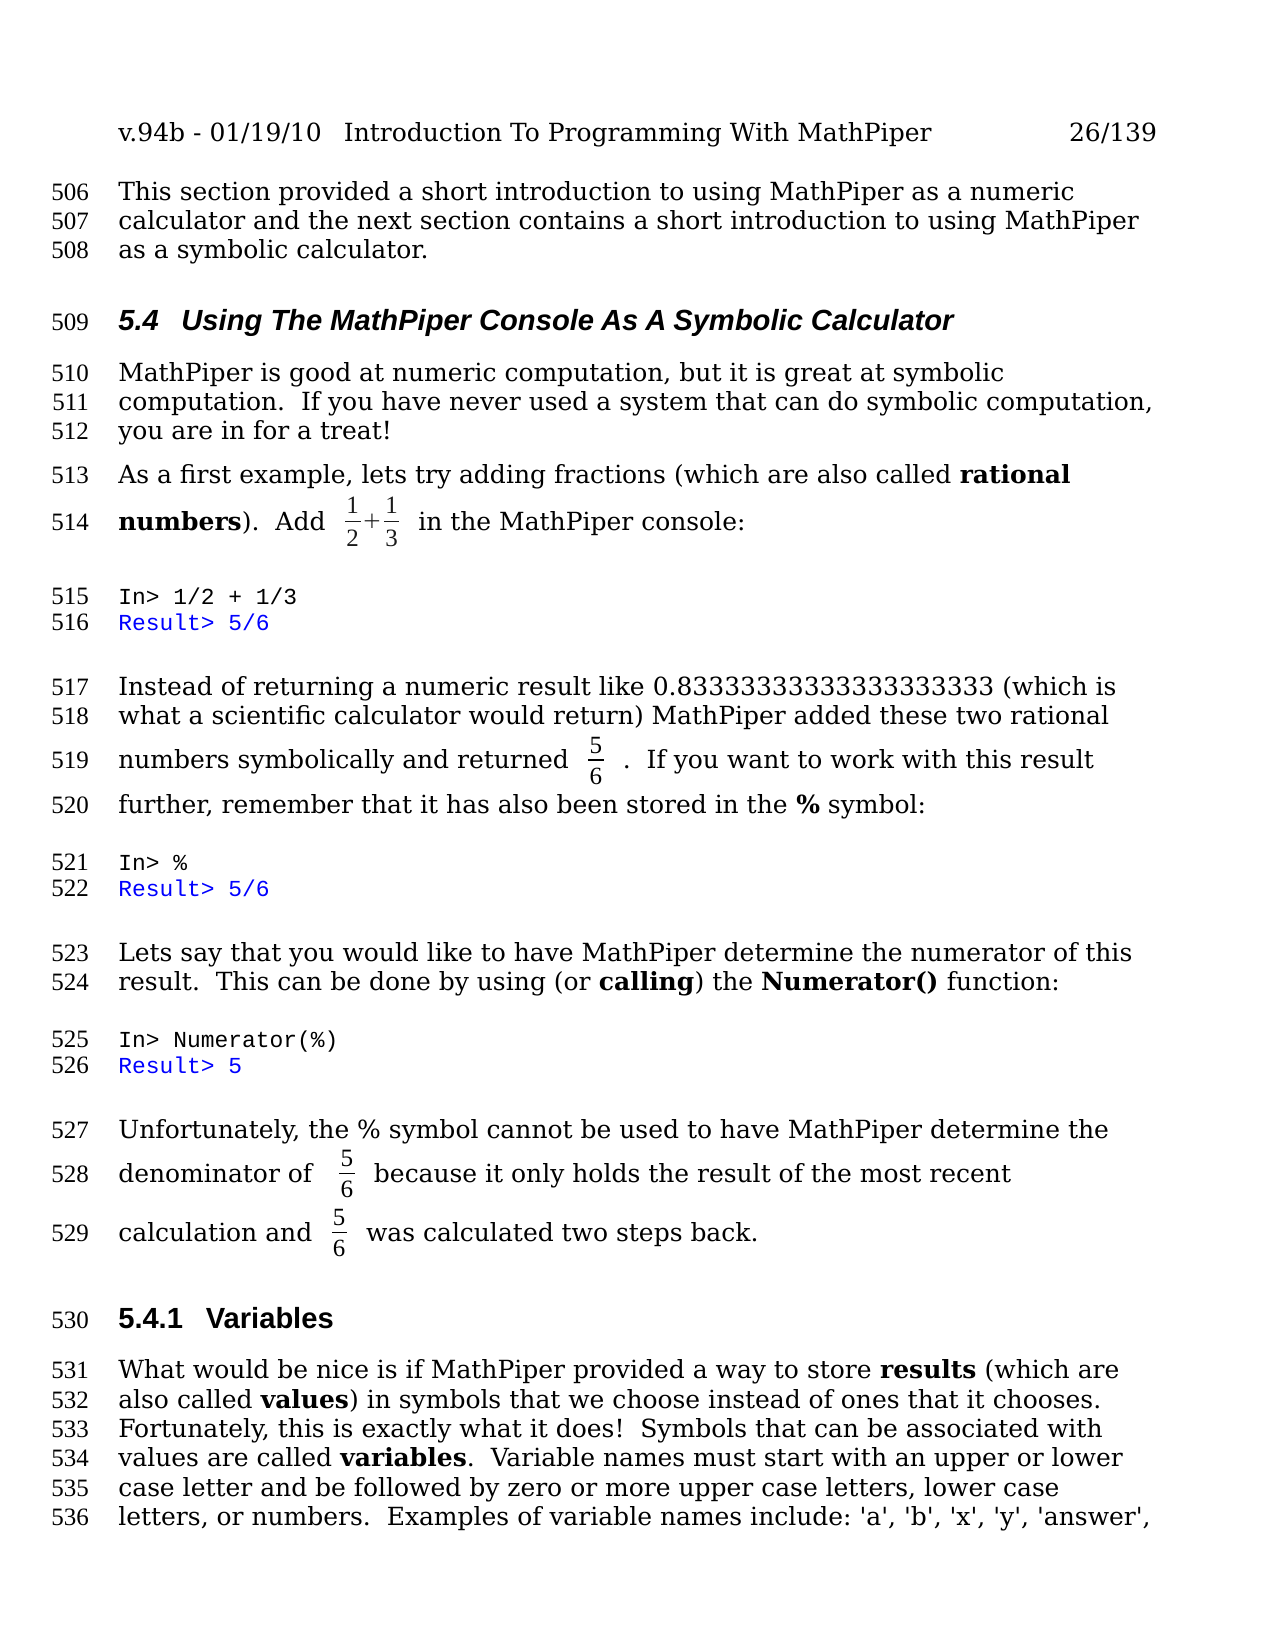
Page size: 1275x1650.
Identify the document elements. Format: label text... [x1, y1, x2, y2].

text In> % [118, 851, 1157, 877]
subtitle Variables [118, 1301, 1157, 1334]
text MathPiper is good at numeric computation, but it is great at symbolic computation. If you have never used a system that can do symbolic computation, you are in for a treat! [118, 358, 1157, 445]
subtitle Using The MathPiper Console As A Symbolic Calculator [118, 303, 1157, 337]
text As a first example, lets try adding fractions (which are also called rational numbers). Addin the MathPiper console: [118, 460, 1157, 554]
text Result> 5 [118, 1054, 1157, 1080]
text In> 1/2 + 1/3 [118, 586, 1157, 612]
text Lets say that you would like to have MathPiper determine the numerator of this result. This can be done by using (or calling) the Numerator() function: [118, 938, 1157, 996]
text Unfortunately, the % symbol cannot be used to have MathPiper determine the denominator of because it only holds the result of the most recent calculation andwas calculated two steps back. [118, 1115, 1157, 1262]
text Result> 5/6 [118, 877, 1157, 903]
text Result> 5/6 [118, 612, 1157, 637]
text This section provided a short introduction to using MathPiper as a numeric calculator and the next section contains a short introduction to using MathPiper as a symbolic calculator. [118, 177, 1157, 264]
text What would be nice is if MathPiper provided a way to store results (which are also called values) in symbols that we choose instead of ones that it chooses. Fortunately, this is exactly what it does! Symbols that can be associated with values are called variables. Variable names must start with an upper or lower case letter and be followed by zero or more upper case letters, lower case letters, or numbers. Examples of variable names include: 'a', 'b', 'x', 'y', 'answer', [118, 1355, 1157, 1531]
text Instead of returning a numeric result like 0.83333333333333333333 (which is what a scientific calculator would return) MathPiper added these two rational numbers symbolically and returned. If you want to work with this result further, remember that it has also been stored in the % symbol: [118, 672, 1157, 819]
text In> Numerator(%) [118, 1028, 1157, 1054]
